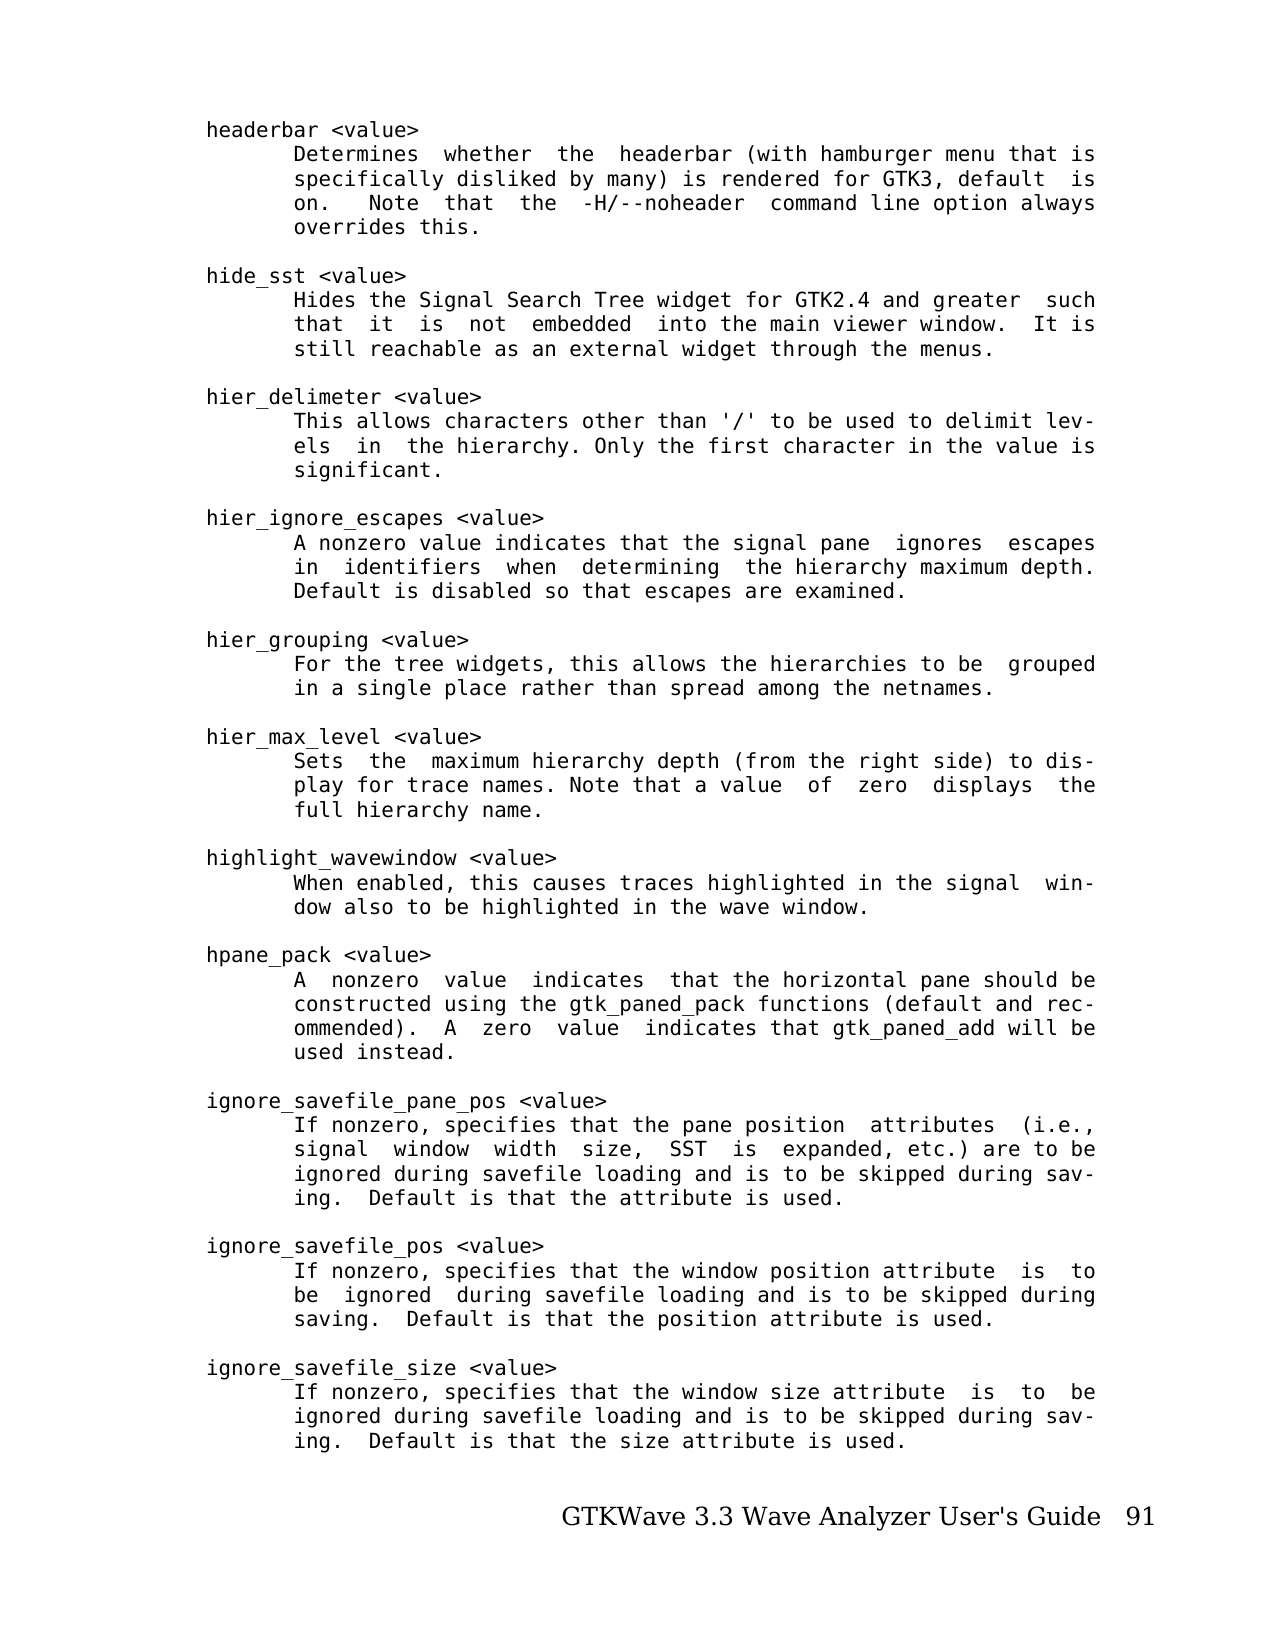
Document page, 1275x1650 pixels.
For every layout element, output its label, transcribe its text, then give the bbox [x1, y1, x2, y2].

text ommended). A zero value indicates that gtk_paned_add will be [118, 1016, 1157, 1040]
text When enabled, this causes traces highlighted in the signal win‐ [118, 871, 1157, 895]
text els in the hierarchy. Only the first character in the value is [118, 434, 1157, 458]
text For the tree widgets, this allows the hierarchies to be grouped [118, 652, 1157, 676]
text This allows characters other than '/' to be used to delimit lev- [118, 409, 1157, 434]
text ignore_savefile_pane_pos <value> [118, 1089, 1157, 1113]
text hier_delimeter <value> [118, 385, 1157, 409]
text constructed using the gtk_paned_pack functions (default and rec- [118, 992, 1157, 1016]
text A nonzero value indicates that the horizontal pane should be [118, 968, 1157, 992]
text ignored during savefile loading and is to be skipped during sav- [118, 1162, 1157, 1186]
text signal window width size, SST is expanded, etc.) are to be [118, 1137, 1157, 1162]
text overrides this. [118, 215, 1157, 239]
text ignore_savefile_size <value> [118, 1356, 1157, 1380]
text in identifiers when determining the hierarchy maximum depth. [118, 555, 1157, 579]
text significant. [118, 458, 1157, 482]
text dow also to be highlighted in the wave window. [118, 895, 1157, 919]
text hpane_pack <value> [118, 943, 1157, 968]
text still reachable as an external widget through the menus. [118, 337, 1157, 361]
text that it is not embedded into the main viewer window. It is [118, 312, 1157, 337]
text on. Note that the -H/--noheader command line option always [118, 191, 1157, 215]
text specifically disliked by many) is rendered for GTK3, default is [118, 167, 1157, 191]
text Default is disabled so that escapes are examined. [118, 579, 1157, 603]
text ignored during savefile loading and is to be skipped during sav- [118, 1404, 1157, 1429]
text headerbar <value> [118, 118, 1157, 142]
text If nonzero, specifies that the pane position attributes (i.e., [118, 1113, 1157, 1137]
text Determines whether the headerbar (with hamburger menu that is [118, 142, 1157, 167]
text hier_max_level <value> [118, 725, 1157, 749]
text ing. Default is that the size attribute is used. [118, 1429, 1157, 1453]
text If nonzero, specifies that the window size attribute is to be [118, 1380, 1157, 1404]
text hier_grouping <value> [118, 628, 1157, 652]
text highlight_wavewindow <value> [118, 846, 1157, 871]
text saving. Default is that the position attribute is used. [118, 1307, 1157, 1332]
text in a single place rather than spread among the netnames. [118, 676, 1157, 701]
text If nonzero, specifies that the window position attribute is to [118, 1259, 1157, 1283]
text used instead. [118, 1040, 1157, 1065]
text full hierarchy name. [118, 798, 1157, 822]
text ing. Default is that the attribute is used. [118, 1186, 1157, 1210]
text be ignored during savefile loading and is to be skipped during [118, 1283, 1157, 1307]
text Sets the maximum hierarchy depth (from the right side) to dis- [118, 749, 1157, 773]
text A nonzero value indicates that the signal pane ignores escapes [118, 531, 1157, 555]
text hide_sst <value> [118, 264, 1157, 288]
text ignore_savefile_pos <value> [118, 1234, 1157, 1259]
text hier_ignore_escapes <value> [118, 506, 1157, 531]
text Hides the Signal Search Tree widget for GTK2.4 and greater such [118, 288, 1157, 312]
text play for trace names. Note that a value of zero displays the [118, 773, 1157, 798]
